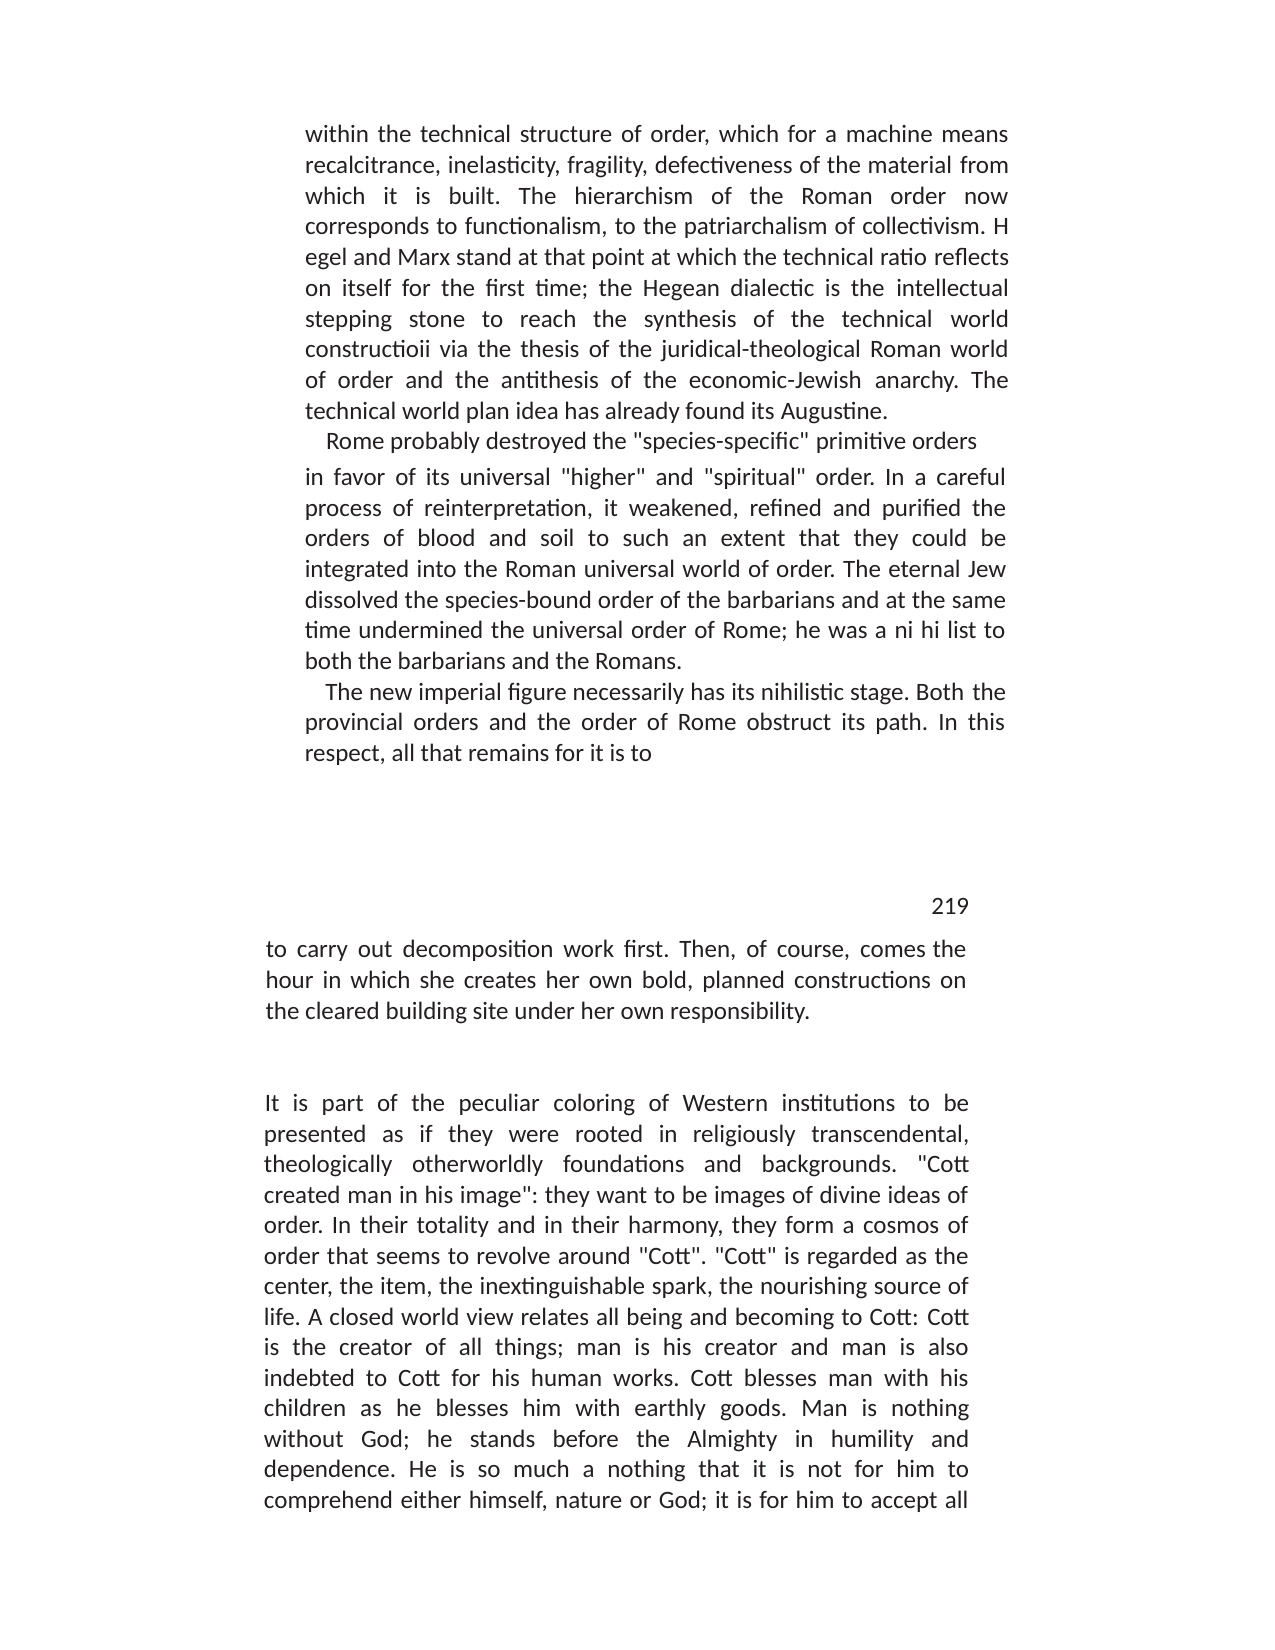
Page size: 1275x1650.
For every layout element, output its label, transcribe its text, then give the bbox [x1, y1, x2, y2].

text in favor of its universal "higher" and "spiritual" order. In a careful process of reinterpretation, it weakened, refined and purified the orders of blood and soil to such an extent that they could be integrated into the Roman universal world of order. The eternal Jew dissolved the species-bound order of the barbarians and at the same time undermined the universal order of Rome; he was a ni hi list to both the barbarians and the Romans. [304, 461, 1007, 676]
text It is part of the peculiar coloring of Western institutions to be presented as if they were rooted in religiously transcendental, theologically otherworldly foundations and backgrounds. "Cott created man in his image": they want to be images of divine ideas of order. In their totality and in their harmony, they form a cosmos of order that seems to revolve around "Cott". "Cott" is regarded as the center, the item, the inextinguishable spark, the nourishing source of life. A closed world view relates all being and becoming to Cott: Cott is the creator of all things; man is his creator and man is also indebted to Cott for his human works. Cott blesses man with his children as he blesses him with earthly goods. Man is nothing without God; he stands before the Almighty in humility and dependence. He is so much a nothing that it is not for him to comprehend either himself, nature or God; it is for him to accept all [264, 1087, 969, 1514]
text 219 [118, 890, 969, 921]
text Rome probably destroyed the "species-specific" primitive orders [326, 425, 1157, 456]
text within the technical structure of order, which for a machine means recalcitrance, inelasticity, fragility, defectiveness of the material from which it is built. The hierarchism of the Roman order now corresponds to functionalism, to the patriarchalism of collectivism. H egel and Marx stand at that point at which the technical ratio reflects on itself for the first time; the Hegean dialectic is the intellectual stepping stone to reach the synthesis of the technical world constructioii via the thesis of the juridical-theological Roman world of order and the antithesis of the economic-Jewish anarchy. The technical world plan idea has already found its Augustine. [304, 118, 1009, 425]
text The new imperial figure necessarily has its nihilistic stage. Both the provincial orders and the order of Rome obstruct its path. In this respect, all that remains for it is to [304, 676, 1006, 767]
text to carry out decomposition work first. Then, of course, comes the hour in which she creates her own bold, planned constructions on the cleared building site under her own responsibility. [265, 933, 966, 1026]
